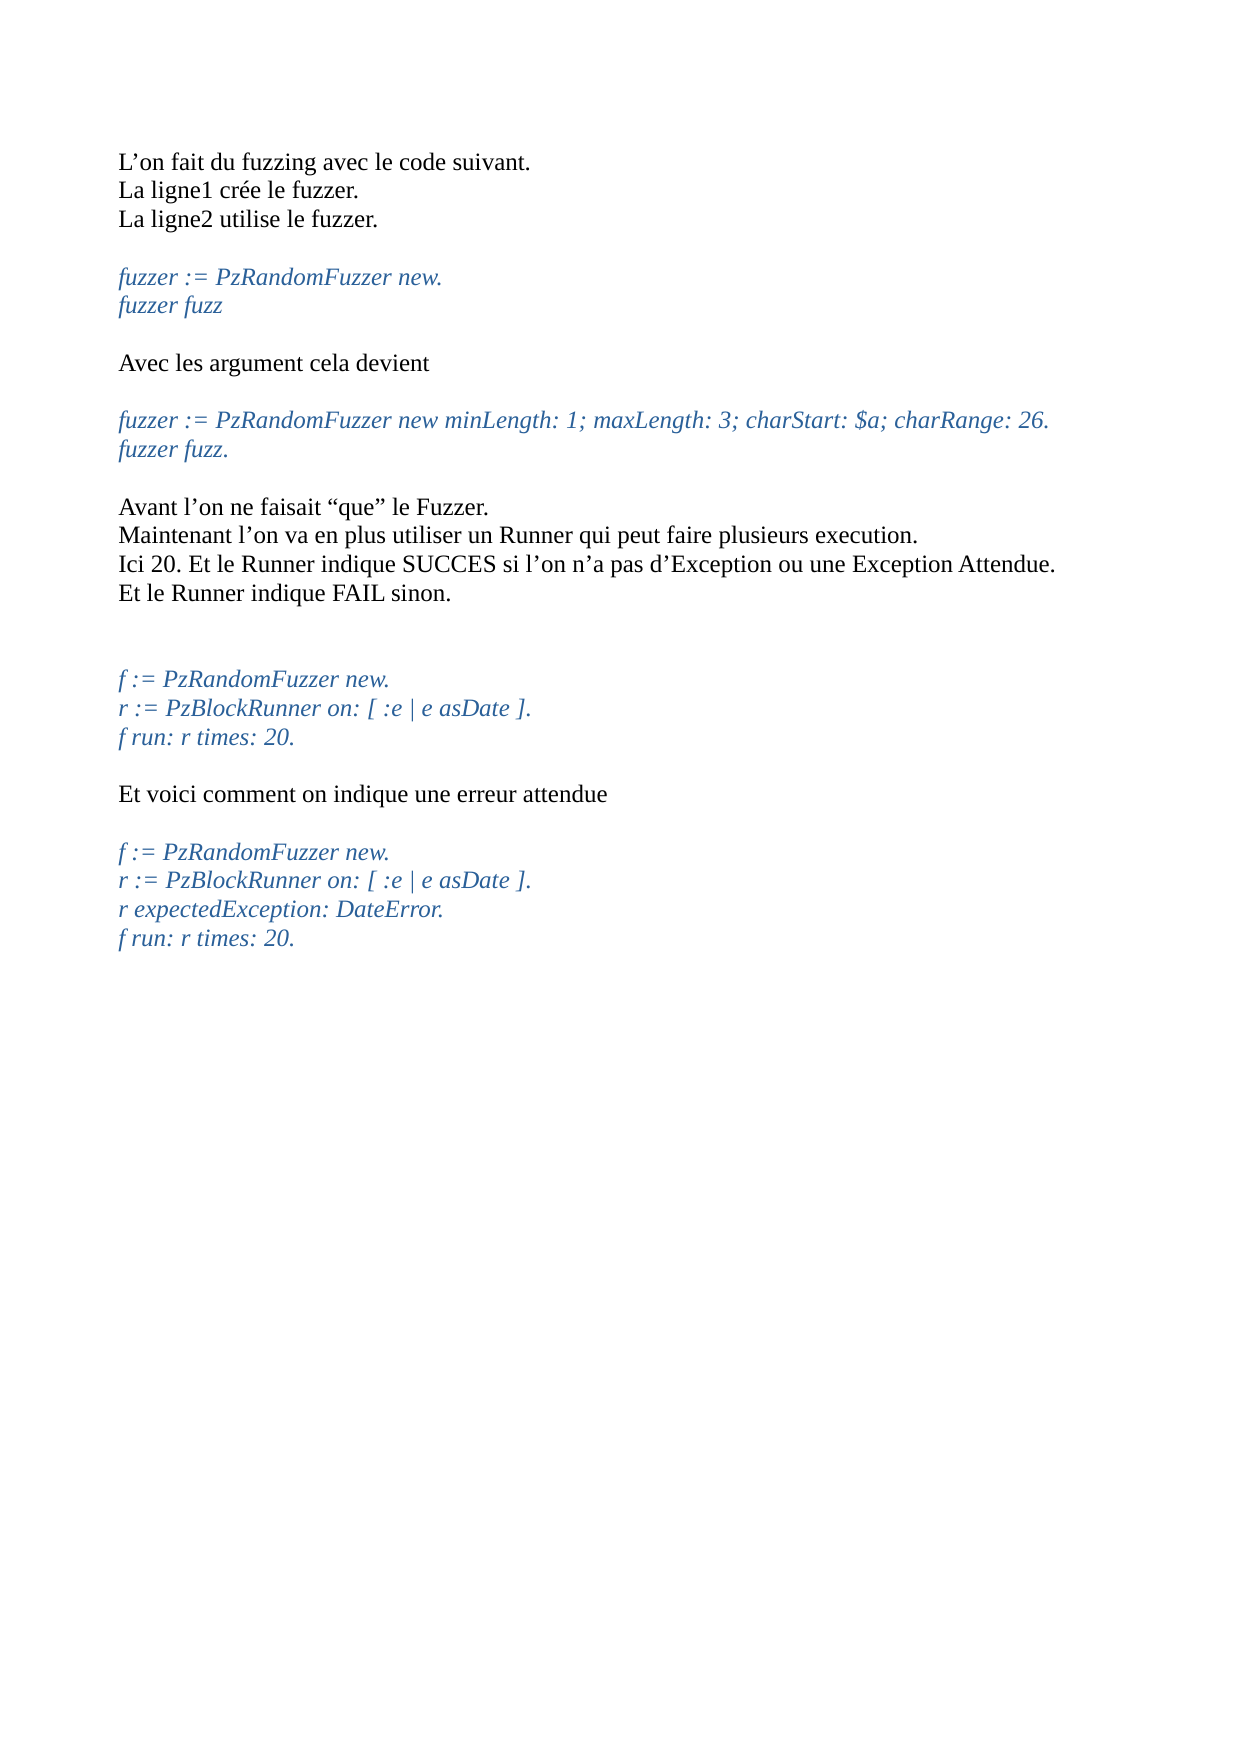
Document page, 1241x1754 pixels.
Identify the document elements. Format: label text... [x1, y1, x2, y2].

text fuzzer fuzz [118, 291, 1122, 319]
text r expectedException: DateError. [118, 894, 1122, 923]
text Maintenant l’on va en plus utiliser un Runner qui peut faire plusieurs execution. [118, 521, 1122, 549]
text La ligne2 utilise le fuzzer. [118, 204, 1122, 233]
text Et voici comment on indique une erreur attendue [118, 779, 1122, 808]
text Ici 20. Et le Runner indique SUCCES si l’on n’a pas d’Exception ou une Exception Attendue. [118, 549, 1122, 578]
text f := PzRandomFuzzer new. [118, 837, 1122, 866]
text fuzzer := PzRandomFuzzer new minLength: 1; maxLength: 3; charStart: $a; charRange: 26. [118, 406, 1122, 434]
text f run: r times: 20. [118, 923, 1122, 952]
text r := PzBlockRunner on: [ :e | e asDate ]. [118, 693, 1122, 722]
text fuzzer := PzRandomFuzzer new. [118, 262, 1122, 291]
text La ligne1 crée le fuzzer. [118, 176, 1122, 204]
text L’on fait du fuzzing avec le code suivant. [118, 147, 1122, 176]
text Et le Runner indique FAIL sinon. [118, 578, 1122, 607]
text fuzzer fuzz. [118, 434, 1122, 463]
text f := PzRandomFuzzer new. [118, 664, 1122, 693]
text r := PzBlockRunner on: [ :e | e asDate ]. [118, 866, 1122, 894]
text Avant l’on ne faisait “que” le Fuzzer. [118, 492, 1122, 521]
text f run: r times: 20. [118, 722, 1122, 751]
text Avec les argument cela devient [118, 348, 1122, 377]
